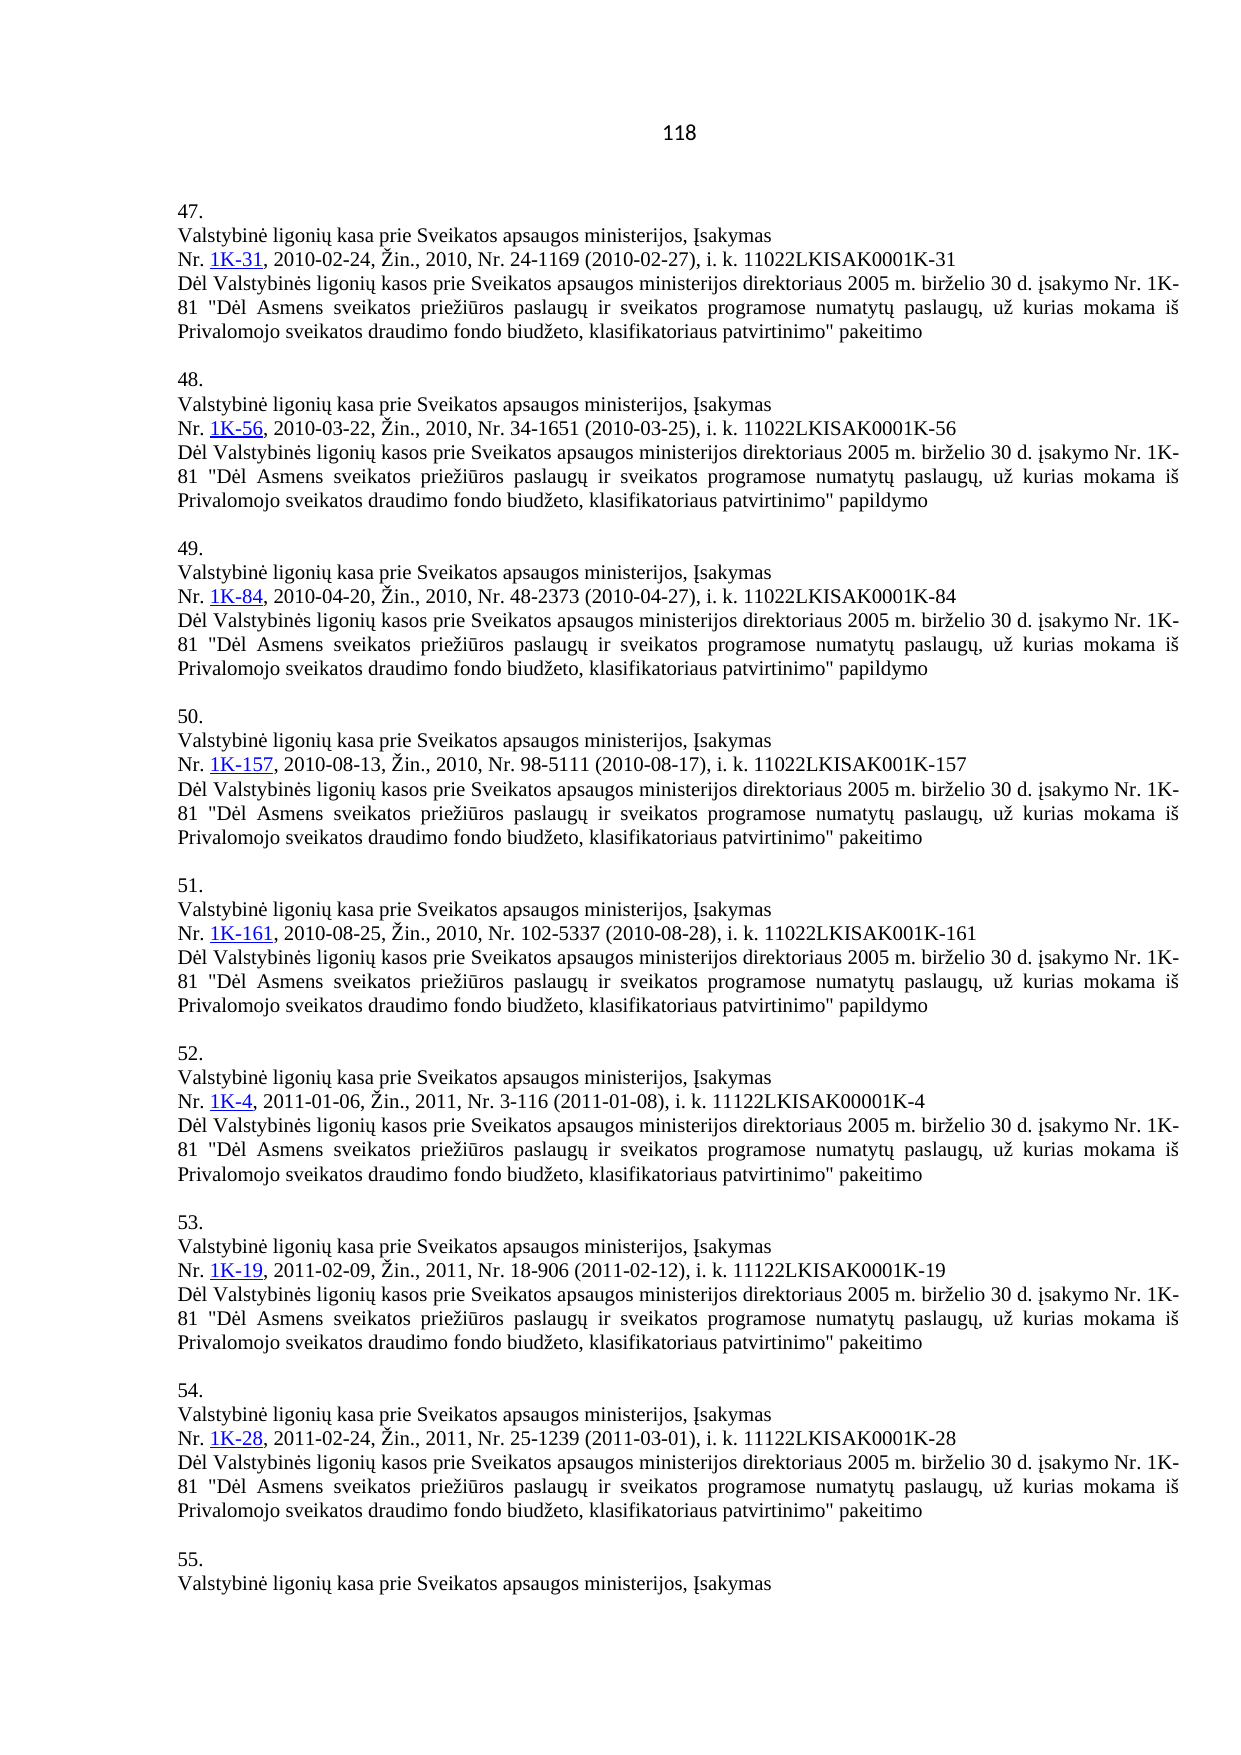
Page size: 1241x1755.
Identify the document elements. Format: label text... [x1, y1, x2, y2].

text Nr. 1K-56, 2010-03-22, Žin., 2010, Nr. 34-1651 (2010-03-25), i. k. 11022LKISAK0001K-56 [177, 416, 1181, 439]
text 51. [177, 873, 1181, 897]
text 50. [177, 704, 1181, 728]
text Dėl Valstybinės ligonių kasos prie Sveikatos apsaugos ministerijos direktoriaus 2005 m. birželio 30 d. įsakymo Nr. 1K-81 "Dėl Asmens sveikatos priežiūros paslaugų ir sveikatos programose numatytų paslaugų, už kurias mokama iš Privalomojo sveikatos draudimo fondo biudžeto, klasifikatoriaus patvirtinimo" pakeitimo [177, 1113, 1181, 1186]
text Dėl Valstybinės ligonių kasos prie Sveikatos apsaugos ministerijos direktoriaus 2005 m. birželio 30 d. įsakymo Nr. 1K-81 "Dėl Asmens sveikatos priežiūros paslaugų ir sveikatos programose numatytų paslaugų, už kurias mokama iš Privalomojo sveikatos draudimo fondo biudžeto, klasifikatoriaus patvirtinimo" papildymo [177, 439, 1181, 512]
text Nr. 1K-28, 2011-02-24, Žin., 2011, Nr. 25-1239 (2011-03-01), i. k. 11122LKISAK0001K-28 [177, 1426, 1181, 1450]
text Dėl Valstybinės ligonių kasos prie Sveikatos apsaugos ministerijos direktoriaus 2005 m. birželio 30 d. įsakymo Nr. 1K-81 "Dėl Asmens sveikatos priežiūros paslaugų ir sveikatos programose numatytų paslaugų, už kurias mokama iš Privalomojo sveikatos draudimo fondo biudžeto, klasifikatoriaus patvirtinimo" papildymo [177, 608, 1181, 680]
text Valstybinė ligonių kasa prie Sveikatos apsaugos ministerijos, Įsakymas [177, 391, 1181, 416]
text Valstybinė ligonių kasa prie Sveikatos apsaugos ministerijos, Įsakymas [177, 897, 1181, 921]
text Valstybinė ligonių kasa prie Sveikatos apsaugos ministerijos, Įsakymas [177, 1234, 1181, 1258]
text Dėl Valstybinės ligonių kasos prie Sveikatos apsaugos ministerijos direktoriaus 2005 m. birželio 30 d. įsakymo Nr. 1K-81 "Dėl Asmens sveikatos priežiūros paslaugų ir sveikatos programose numatytų paslaugų, už kurias mokama iš Privalomojo sveikatos draudimo fondo biudžeto, klasifikatoriaus patvirtinimo" pakeitimo [177, 776, 1181, 849]
text Valstybinė ligonių kasa prie Sveikatos apsaugos ministerijos, Įsakymas [177, 1571, 1181, 1594]
text 49. [177, 536, 1181, 560]
text Valstybinė ligonių kasa prie Sveikatos apsaugos ministerijos, Įsakymas [177, 560, 1181, 584]
text Dėl Valstybinės ligonių kasos prie Sveikatos apsaugos ministerijos direktoriaus 2005 m. birželio 30 d. įsakymo Nr. 1K-81 "Dėl Asmens sveikatos priežiūros paslaugų ir sveikatos programose numatytų paslaugų, už kurias mokama iš Privalomojo sveikatos draudimo fondo biudžeto, klasifikatoriaus patvirtinimo" pakeitimo [177, 1450, 1181, 1522]
text Nr. 1K-84, 2010-04-20, Žin., 2010, Nr. 48-2373 (2010-04-27), i. k. 11022LKISAK0001K-84 [177, 584, 1181, 608]
text Valstybinė ligonių kasa prie Sveikatos apsaugos ministerijos, Įsakymas [177, 1402, 1181, 1426]
text 47. [177, 199, 1181, 223]
text Valstybinė ligonių kasa prie Sveikatos apsaugos ministerijos, Įsakymas [177, 1065, 1181, 1089]
text Nr. 1K-19, 2011-02-09, Žin., 2011, Nr. 18-906 (2011-02-12), i. k. 11122LKISAK0001K-19 [177, 1258, 1181, 1282]
text Dėl Valstybinės ligonių kasos prie Sveikatos apsaugos ministerijos direktoriaus 2005 m. birželio 30 d. įsakymo Nr. 1K-81 "Dėl Asmens sveikatos priežiūros paslaugų ir sveikatos programose numatytų paslaugų, už kurias mokama iš Privalomojo sveikatos draudimo fondo biudžeto, klasifikatoriaus patvirtinimo" pakeitimo [177, 271, 1181, 343]
text Valstybinė ligonių kasa prie Sveikatos apsaugos ministerijos, Įsakymas [177, 728, 1181, 752]
text Valstybinė ligonių kasa prie Sveikatos apsaugos ministerijos, Įsakymas [177, 223, 1181, 247]
text Nr. 1K-4, 2011-01-06, Žin., 2011, Nr. 3-116 (2011-01-08), i. k. 11122LKISAK00001K-4 [177, 1089, 1181, 1113]
text Nr. 1K-157, 2010-08-13, Žin., 2010, Nr. 98-5111 (2010-08-17), i. k. 11022LKISAK001K-157 [177, 752, 1181, 776]
text 55. [177, 1546, 1181, 1571]
text Dėl Valstybinės ligonių kasos prie Sveikatos apsaugos ministerijos direktoriaus 2005 m. birželio 30 d. įsakymo Nr. 1K-81 "Dėl Asmens sveikatos priežiūros paslaugų ir sveikatos programose numatytų paslaugų, už kurias mokama iš Privalomojo sveikatos draudimo fondo biudžeto, klasifikatoriaus patvirtinimo" pakeitimo [177, 1282, 1181, 1354]
text Dėl Valstybinės ligonių kasos prie Sveikatos apsaugos ministerijos direktoriaus 2005 m. birželio 30 d. įsakymo Nr. 1K-81 "Dėl Asmens sveikatos priežiūros paslaugų ir sveikatos programose numatytų paslaugų, už kurias mokama iš Privalomojo sveikatos draudimo fondo biudžeto, klasifikatoriaus patvirtinimo" papildymo [177, 945, 1181, 1017]
text 54. [177, 1378, 1181, 1402]
text Nr. 1K-161, 2010-08-25, Žin., 2010, Nr. 102-5337 (2010-08-28), i. k. 11022LKISAK001K-161 [177, 921, 1181, 945]
text Nr. 1K-31, 2010-02-24, Žin., 2010, Nr. 24-1169 (2010-02-27), i. k. 11022LKISAK0001K-31 [177, 247, 1181, 271]
text 48. [177, 367, 1181, 391]
text 52. [177, 1041, 1181, 1065]
text 53. [177, 1209, 1181, 1234]
